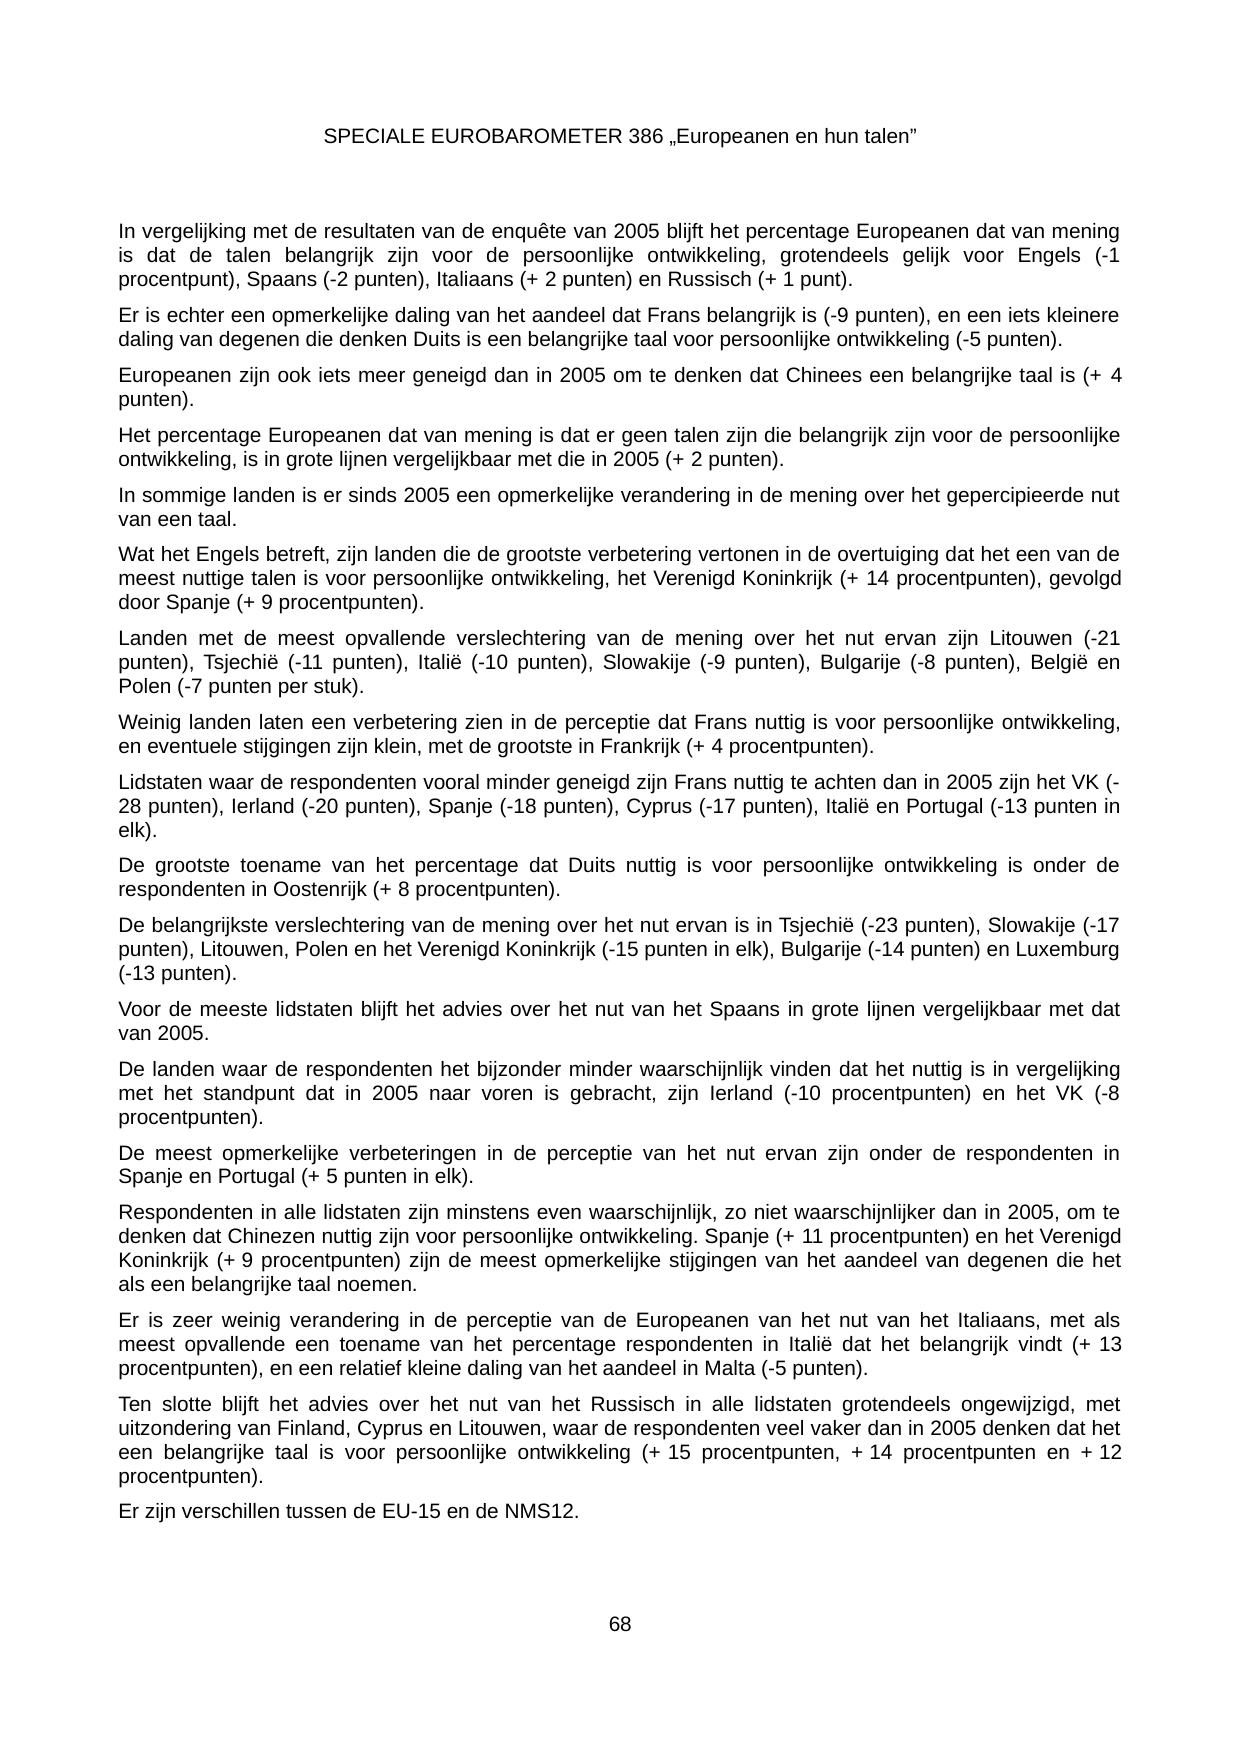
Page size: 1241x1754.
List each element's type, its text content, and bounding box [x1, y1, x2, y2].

text Respondenten in alle lidstaten zijn minstens even waarschijnlijk, zo niet waarschijnlijker dan in 2005, om te denken dat Chinezen nuttig zijn voor persoonlijke ontwikkeling. Spanje (+ 11 procentpunten) en het Verenigd Koninkrijk (+ 9 procentpunten) zijn de meest opmerkelijke stijgingen van het aandeel van degenen die het als een belangrijke taal noemen. [118, 1200, 1122, 1296]
text Ten slotte blijft het advies over het nut van het Russisch in alle lidstaten grotendeels ongewijzigd, met uitzondering van Finland, Cyprus en Litouwen, waar de respondenten veel vaker dan in 2005 denken dat het een belangrijke taal is voor persoonlijke ontwikkeling (+ 15 procentpunten, + 14 procentpunten en + 12 procentpunten). [118, 1392, 1122, 1487]
text De landen waar de respondenten het bijzonder minder waarschijnlijk vinden dat het nuttig is in vergelijking met het standpunt dat in 2005 naar voren is gebracht, zijn Ierland (-10 procentpunten) en het VK (-8 procentpunten). [118, 1057, 1122, 1128]
text De grootste toename van het percentage dat Duits nuttig is voor persoonlijke ontwikkeling is onder de respondenten in Oostenrijk (+ 8 procentpunten). [118, 853, 1122, 901]
text Wat het Engels betreft, zijn landen die de grootste verbetering vertonen in de overtuiging dat het een van de meest nuttige talen is voor persoonlijke ontwikkeling, het Verenigd Koninkrijk (+ 14 procentpunten), gevolgd door Spanje (+ 9 procentpunten). [118, 542, 1122, 614]
text De belangrijkste verslechtering van de mening over het nut ervan is in Tsjechië (-23 punten), Slowakije (-17 punten), Litouwen, Polen en het Verenigd Koninkrijk (-15 punten in elk), Bulgarije (-14 punten) en Luxemburg (-13 punten). [118, 913, 1122, 985]
text In vergelijking met de resultaten van de enquête van 2005 blijft het percentage Europeanen dat van mening is dat de talen belangrijk zijn voor de persoonlijke ontwikkeling, grotendeels gelijk voor Engels (-1 procentpunt), Spaans (-2 punten), Italiaans (+ 2 punten) en Russisch (+ 1 punt). [118, 219, 1122, 291]
text Het percentage Europeanen dat van mening is dat er geen talen zijn die belangrijk zijn voor de persoonlijke ontwikkeling, is in grote lijnen vergelijkbaar met die in 2005 (+ 2 punten). [118, 423, 1122, 471]
text In sommige landen is er sinds 2005 een opmerkelijke verandering in de mening over het gepercipieerde nut van een taal. [118, 482, 1122, 530]
text Voor de meeste lidstaten blijft het advies over het nut van het Spaans in grote lijnen vergelijkbaar met dat van 2005. [118, 997, 1122, 1045]
text Er is zeer weinig verandering in de perceptie van de Europeanen van het nut van het Italiaans, met als meest opvallende een toename van het percentage respondenten in Italië dat het belangrijk vindt (+ 13 procentpunten), en een relatief kleine daling van het aandeel in Malta (-5 punten). [118, 1308, 1122, 1380]
text Landen met de meest opvallende verslechtering van de mening over het nut ervan zijn Litouwen (-21 punten), Tsjechië (-11 punten), Italië (-10 punten), Slowakije (-9 punten), Bulgarije (-8 punten), België en Polen (-7 punten per stuk). [118, 626, 1122, 698]
text Weinig landen laten een verbetering zien in de perceptie dat Frans nuttig is voor persoonlijke ontwikkeling, en eventuele stijgingen zijn klein, met de grootste in Frankrijk (+ 4 procentpunten). [118, 710, 1122, 758]
text De meest opmerkelijke verbeteringen in de perceptie van het nut ervan zijn onder de respondenten in Spanje en Portugal (+ 5 punten in elk). [118, 1140, 1122, 1188]
text Europeanen zijn ook iets meer geneigd dan in 2005 om te denken dat Chinees een belangrijke taal is (+ 4 punten). [118, 363, 1122, 411]
text Er zijn verschillen tussen de EU-15 en de NMS12. [118, 1499, 1122, 1523]
text Lidstaten waar de respondenten vooral minder geneigd zijn Frans nuttig te achten dan in 2005 zijn het VK (-28 punten), Ierland (-20 punten), Spanje (-18 punten), Cyprus (-17 punten), Italië en Portugal (-13 punten in elk). [118, 769, 1122, 841]
text Er is echter een opmerkelijke daling van het aandeel dat Frans belangrijk is (-9 punten), en een iets kleinere daling van degenen die denken Duits is een belangrijke taal voor persoonlijke ontwikkeling (-5 punten). [118, 303, 1122, 351]
